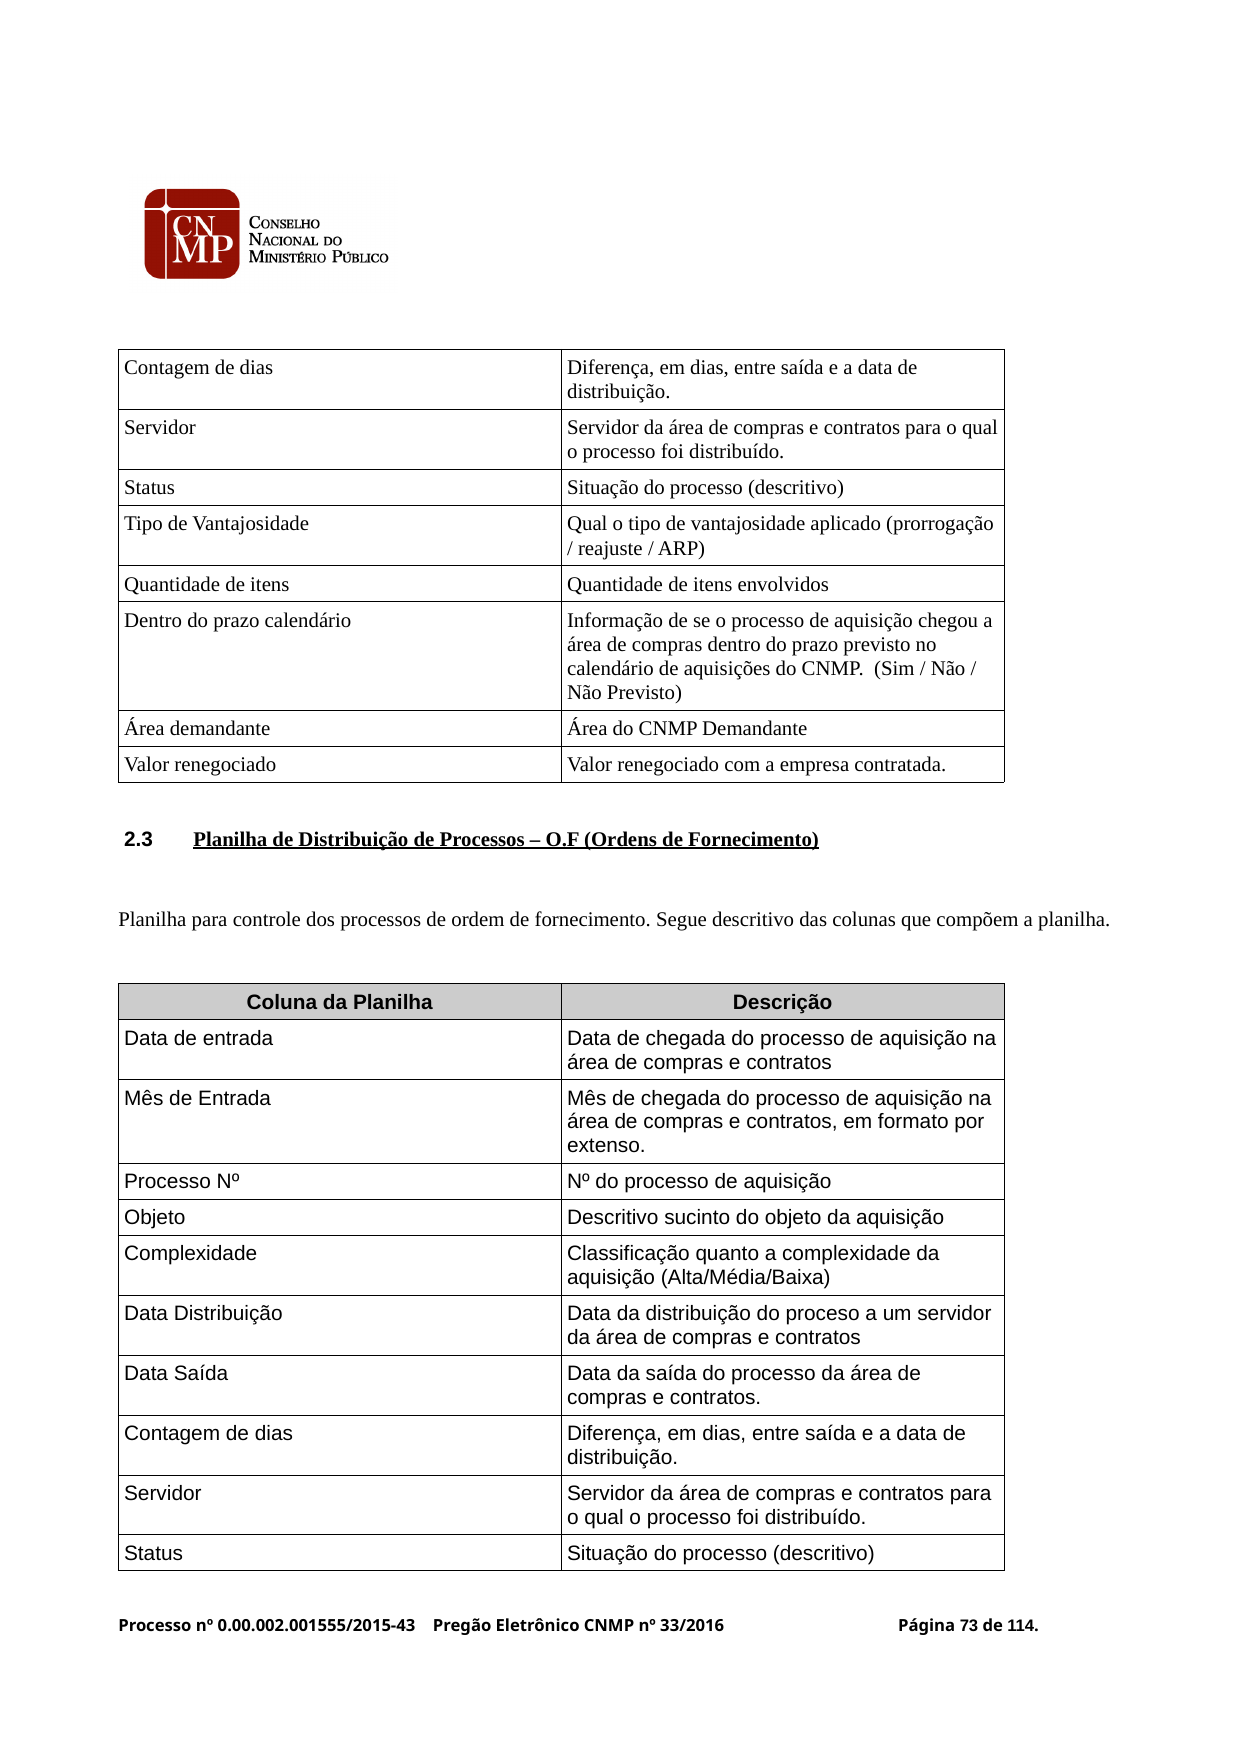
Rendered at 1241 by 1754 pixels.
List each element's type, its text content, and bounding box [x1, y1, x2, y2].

picture [128, 174, 398, 293]
table_cell Servidor da área de compras e contratos para o qual o processo foi distribuído. [562, 1476, 1004, 1534]
table_cell Mês de Entrada [119, 1080, 561, 1163]
table_cell Qual o tipo de vantajosidade aplicado (prorrogação / reajuste / ARP) [562, 506, 1004, 565]
table_cell Mês de chegada do processo de aquisição na área de compras e contratos, em formato por extenso. [562, 1080, 1004, 1163]
table_cell Situação do processo (descritivo) [562, 470, 1004, 505]
table_cell Data Saída [119, 1356, 561, 1414]
list Planilha de Distribuição de Processos – O.F (Ordens de Fornecimento) [118, 826, 1122, 851]
table_cell Classificação quanto a complexidade da aquisição (Alta/Média/Baixa) [562, 1236, 1004, 1295]
table_cell Tipo de Vantajosidade [119, 506, 561, 565]
table_cell Área demandante [119, 711, 561, 746]
table_cell Dentro do prazo calendário [119, 602, 561, 709]
table_cell Situação do processo (descritivo) [562, 1535, 1004, 1570]
table_cell Data da distribuição do proceso a um servidor da área de compras e contratos [562, 1296, 1004, 1355]
table_cell Quantidade de itens envolvidos [562, 566, 1004, 601]
table_cell Data de chegada do processo de aquisição na área de compras e contratos [562, 1020, 1004, 1079]
table_header Descrição [562, 984, 1004, 1019]
table_cell Data Distribuição [119, 1296, 561, 1355]
table_header Coluna da Planilha [119, 984, 561, 1019]
table_cell Diferença, em dias, entre saída e a data de distribuição. [562, 1416, 1004, 1474]
table_cell Servidor [119, 410, 561, 469]
table_cell Diferença, em dias, entre saída e a data de distribuição. [562, 350, 1004, 409]
table_cell Área do CNMP Demandante [562, 711, 1004, 746]
table_cell Objeto [119, 1200, 561, 1235]
table_cell Contagem de dias [119, 1416, 561, 1474]
table_cell Descritivo sucinto do objeto da aquisição [562, 1200, 1004, 1235]
table_cell Valor renegociado [119, 747, 561, 782]
table_cell Valor renegociado com a empresa contratada. [562, 747, 1004, 782]
table_cell Contagem de dias [119, 350, 561, 409]
table_cell Processo Nº [119, 1164, 561, 1199]
table_cell Data da saída do processo da área de compras e contratos. [562, 1356, 1004, 1414]
table_cell Data de entrada [119, 1020, 561, 1079]
table_cell Quantidade de itens [119, 566, 561, 601]
table_cell Informação de se o processo de aquisição chegou a área de compras dentro do prazo previsto no calendário de aquisições do CNMP. (Sim / Não / Não Previsto) [562, 602, 1004, 709]
table_cell Complexidade [119, 1236, 561, 1295]
table_cell Status [119, 1535, 561, 1570]
table_cell Servidor da área de compras e contratos para o qual o processo foi distribuído. [562, 410, 1004, 469]
text Planilha para controle dos processos de ordem de fornecimento. Segue descritivo das colunas que compõem a planilha. [118, 907, 1122, 931]
table_cell Status [119, 470, 561, 505]
table_cell Servidor [119, 1476, 561, 1534]
table_cell Nº do processo de aquisição [562, 1164, 1004, 1199]
